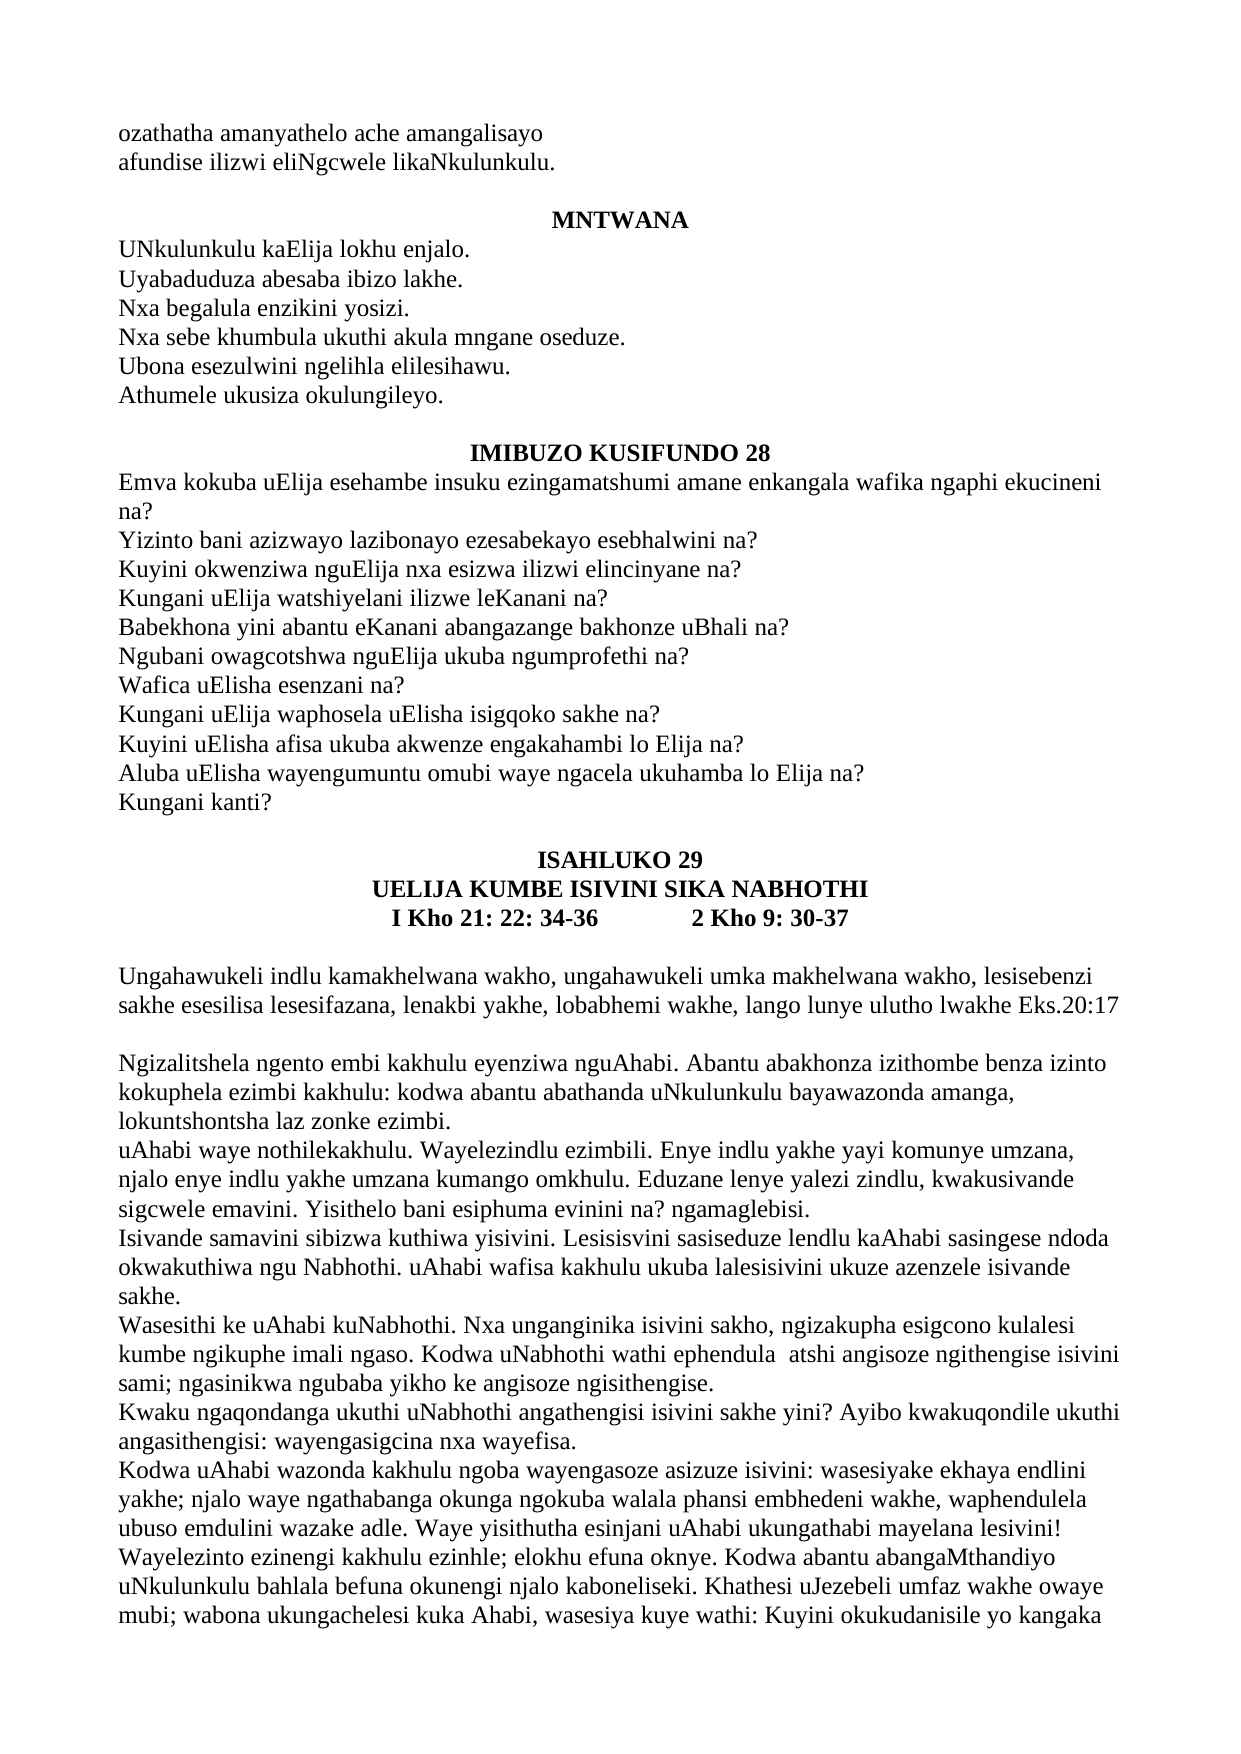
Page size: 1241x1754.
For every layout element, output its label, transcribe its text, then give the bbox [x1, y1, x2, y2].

text Ngubani owagcotshwa nguElija ukuba ngumprofethi na? [118, 641, 1122, 670]
text Wafica uElisha esenzani na? [118, 670, 1122, 699]
text Ungahawukeli indlu kamakhelwana wakho, ungahawukeli umka makhelwana wakho, lesisebenzi sakhe esesilisa lesesifazana, lenakbi yakhe, lobabhemi wakhe, lango lunye ulutho lwakhe Eks.20:17 [118, 961, 1122, 1019]
text Ngizalitshela ngento embi kakhulu eyenziwa nguAhabi. Abantu abakhonza izithombe benza izinto kokuphela ezimbi kakhulu: kodwa abantu abathanda uNkulunkulu bayawazonda amanga, lokuntshontsha laz zonke ezimbi. [118, 1048, 1122, 1135]
text UNkulunkulu kaElija lokhu enjalo. [118, 234, 1122, 263]
text Nxa begalula enzikini yosizi. [118, 292, 1122, 322]
text Kwaku ngaqondanga ukuthi uNabhothi angathengisi isivini sakhe yini? Ayibo kwakuqondile ukuthi angasithengisi: wayengasigcina nxa wayefisa. [118, 1397, 1122, 1455]
text Athumele ukusiza okulungileyo. [118, 380, 1122, 409]
text ISAHLUKO 29 [118, 845, 1122, 874]
text UELIJA KUMBE ISIVINI SIKA NABHOTHI [118, 874, 1122, 903]
text Emva kokuba uElija esehambe insuku ezingamatshumi amane enkangala wafika ngaphi ekucineni na? [118, 467, 1122, 525]
text IMIBUZO KUSIFUNDO 28 [118, 438, 1122, 467]
text I Kho 21: 22: 34-36 2 Kho 9: 30-37 [118, 903, 1122, 932]
text uAhabi waye nothilekakhulu. Wayelezindlu ezimbili. Enye indlu yakhe yayi komunye umzana, njalo enye indlu yakhe umzana kumango omkhulu. Eduzane lenye yalezi zindlu, kwakusivande sigcwele emavini. Yisithelo bani esiphuma evinini na? ngamaglebisi. [118, 1135, 1122, 1222]
text Kungani uElija watshiyelani ilizwe leKanani na? [118, 583, 1122, 612]
text MNTWANA [118, 205, 1122, 234]
text Kungani kanti? [118, 787, 1122, 816]
text Aluba uElisha wayengumuntu omubi waye ngacela ukuhamba lo Elija na? [118, 757, 1122, 787]
text Yizinto bani azizwayo lazibonayo ezesabekayo esebhalwini na? [118, 525, 1122, 554]
text Wayelezinto ezinengi kakhulu ezinhle; elokhu efuna oknye. Kodwa abantu abangaMthandiyo uNkulunkulu bahlala befuna okunengi njalo kaboneliseki. Khathesi uJezebeli umfaz wakhe owaye mubi; wabona ukungachelesi kuka Ahabi, wasesiya kuye wathi: Kuyini okukudanisile yo kangaka [118, 1542, 1122, 1629]
text Nxa sebe khumbula ukuthi akula mngane oseduze. [118, 322, 1122, 351]
text Kuyini uElisha afisa ukuba akwenze engakahambi lo Elija na? [118, 728, 1122, 757]
text Wasesithi ke uAhabi kuNabhothi. Nxa unganginika isivini sakho, ngizakupha esigcono kulalesi kumbe ngikuphe imali ngaso. Kodwa uNabhothi wathi ephendula atshi angisoze ngithengise isivini sami; ngasinikwa ngubaba yikho ke angisoze ngisithengise. [118, 1310, 1122, 1397]
text Uyabaduduza abesaba ibizo lakhe. [118, 263, 1122, 292]
text Kungani uElija waphosela uElisha isigqoko sakhe na? [118, 699, 1122, 728]
text Ubona esezulwini ngelihla elilesihawu. [118, 351, 1122, 380]
text afundise ilizwi eliNgcwele likaNkulunkulu. [118, 147, 1122, 176]
text ozathatha amanyathelo ache amangalisayo [118, 118, 1122, 147]
text Isivande samavini sibizwa kuthiwa yisivini. Lesisisvini sasiseduze lendlu kaAhabi sasingese ndoda okwakuthiwa ngu Nabhothi. uAhabi wafisa kakhulu ukuba lalesisivini ukuze azenzele isivande sakhe. [118, 1222, 1122, 1310]
text Kuyini okwenziwa nguElija nxa esizwa ilizwi elincinyane na? [118, 554, 1122, 583]
text Kodwa uAhabi wazonda kakhulu ngoba wayengasoze asizuze isivini: wasesiyake ekhaya endlini yakhe; njalo waye ngathabanga okunga ngokuba walala phansi embhedeni wakhe, waphendulela ubuso emdulini wazake adle. Waye yisithutha esinjani uAhabi ukungathabi mayelana lesivini! [118, 1455, 1122, 1542]
text Babekhona yini abantu eKanani abangazange bakhonze uBhali na? [118, 612, 1122, 641]
